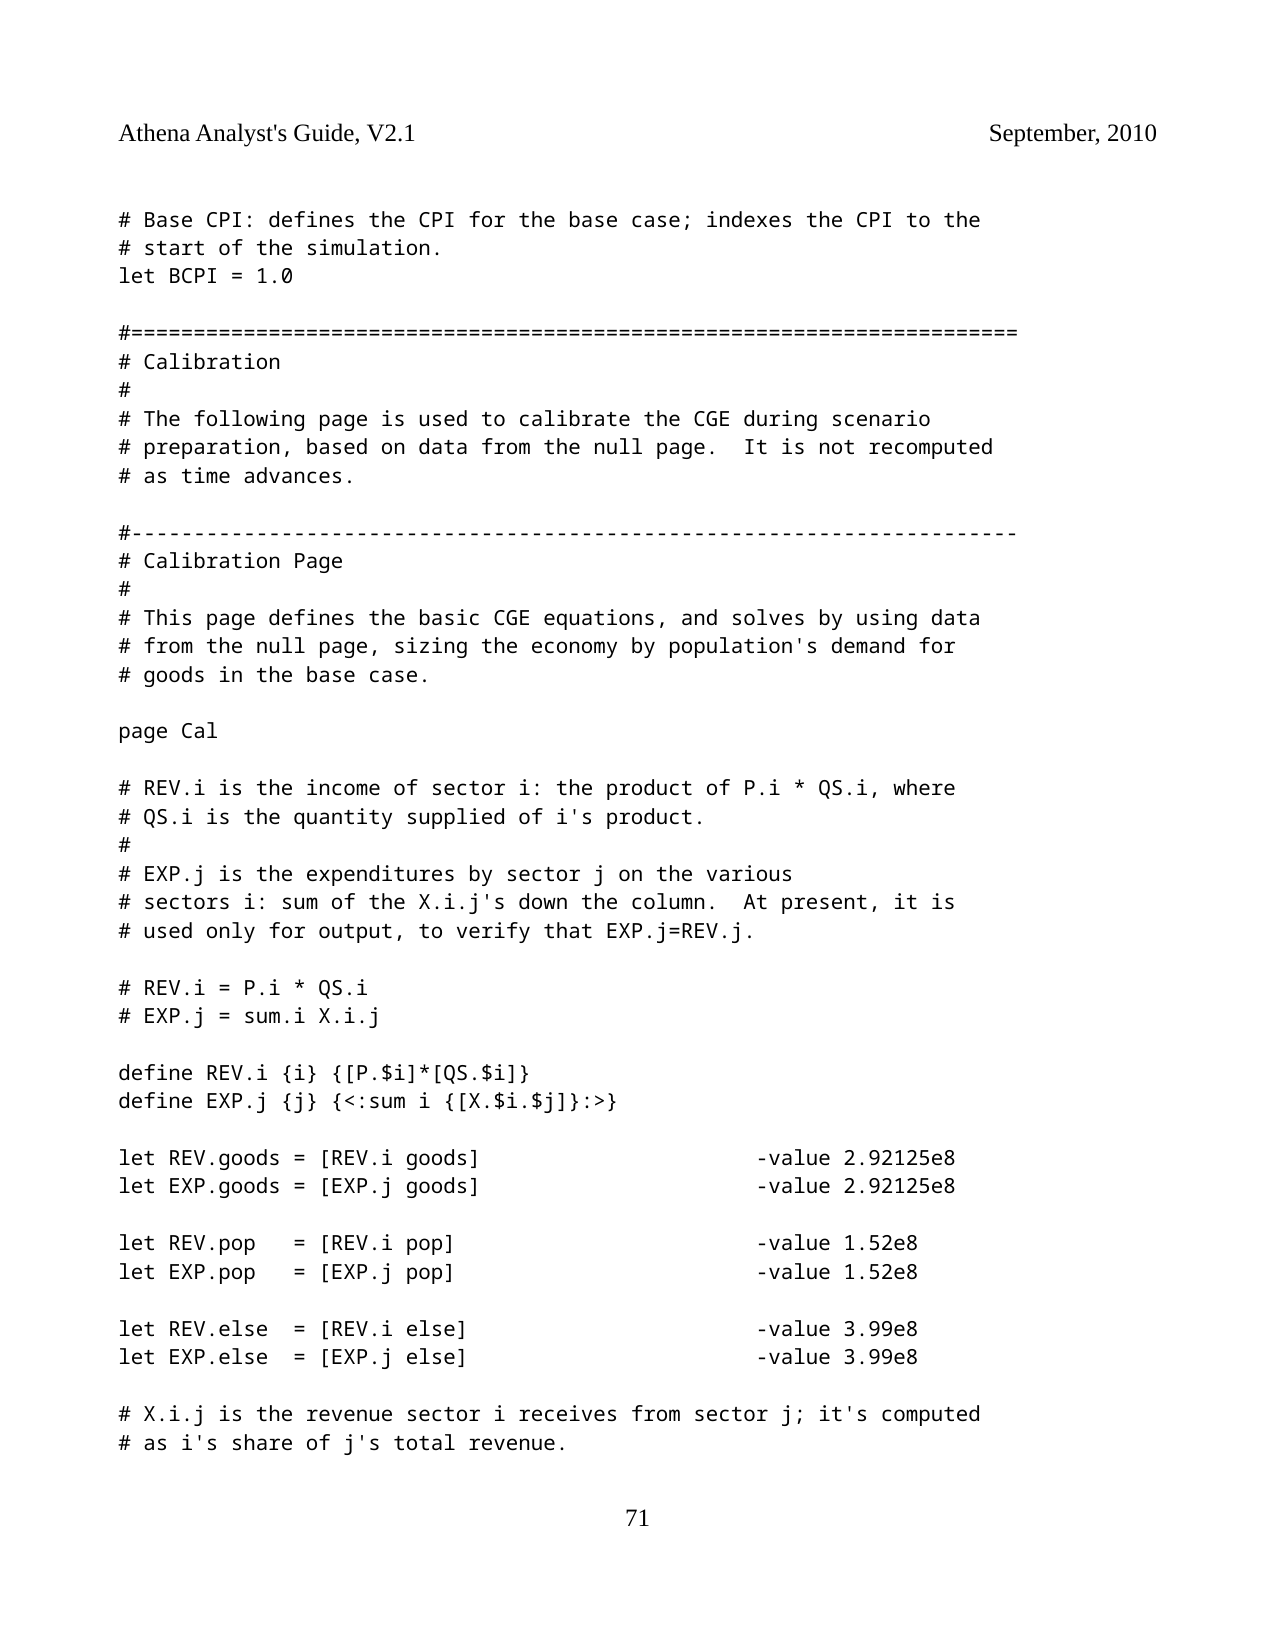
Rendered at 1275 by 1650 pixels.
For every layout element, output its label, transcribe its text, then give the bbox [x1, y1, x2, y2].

text # [118, 830, 1157, 859]
text # as i's share of j's total revenue. [118, 1428, 1157, 1456]
text # EXP.j = sum.i X.i.j [118, 1001, 1157, 1029]
text let REV.pop = [REV.i pop] -value 1.52e8 [118, 1228, 1157, 1257]
text # preparation, based on data from the null page. It is not recomputed [118, 432, 1157, 461]
text # Calibration [118, 347, 1157, 375]
text # as time advances. [118, 461, 1157, 489]
text # Base CPI: defines the CPI for the base case; indexes the CPI to the [118, 205, 1157, 233]
text # sectors i: sum of the X.i.j's down the column. At present, it is [118, 887, 1157, 916]
text # REV.i is the income of sector i: the product of P.i * QS.i, where [118, 773, 1157, 802]
text # start of the simulation. [118, 233, 1157, 262]
text let EXP.goods = [EXP.j goods] -value 2.92125e8 [118, 1172, 1157, 1200]
text # goods in the base case. [118, 660, 1157, 688]
text page Cal [118, 717, 1157, 745]
text # REV.i = P.i * QS.i [118, 973, 1157, 1001]
text # [118, 574, 1157, 603]
text let BCPI = 1.0 [118, 262, 1157, 290]
text let EXP.else = [EXP.j else] -value 3.99e8 [118, 1342, 1157, 1371]
text # [118, 375, 1157, 404]
text let REV.goods = [REV.i goods] -value 2.92125e8 [118, 1143, 1157, 1172]
text let EXP.pop = [EXP.j pop] -value 1.52e8 [118, 1257, 1157, 1285]
text # used only for output, to verify that EXP.j=REV.j. [118, 916, 1157, 944]
text # from the null page, sizing the economy by population's demand for [118, 631, 1157, 660]
text # QS.i is the quantity supplied of i's product. [118, 802, 1157, 830]
text #----------------------------------------------------------------------- [118, 518, 1157, 546]
text let REV.else = [REV.i else] -value 3.99e8 [118, 1314, 1157, 1342]
text # This page defines the basic CGE equations, and solves by using data [118, 603, 1157, 631]
text define REV.i {i} {[P.$i]*[QS.$i]} [118, 1058, 1157, 1086]
text # The following page is used to calibrate the CGE during scenario [118, 404, 1157, 432]
text # Calibration Page [118, 546, 1157, 574]
text # EXP.j is the expenditures by sector j on the various [118, 859, 1157, 887]
text #======================================================================= [118, 318, 1157, 347]
text # X.i.j is the revenue sector i receives from sector j; it's computed [118, 1399, 1157, 1428]
text define EXP.j {j} {<:sum i {[X.$i.$j]}:>} [118, 1086, 1157, 1115]
